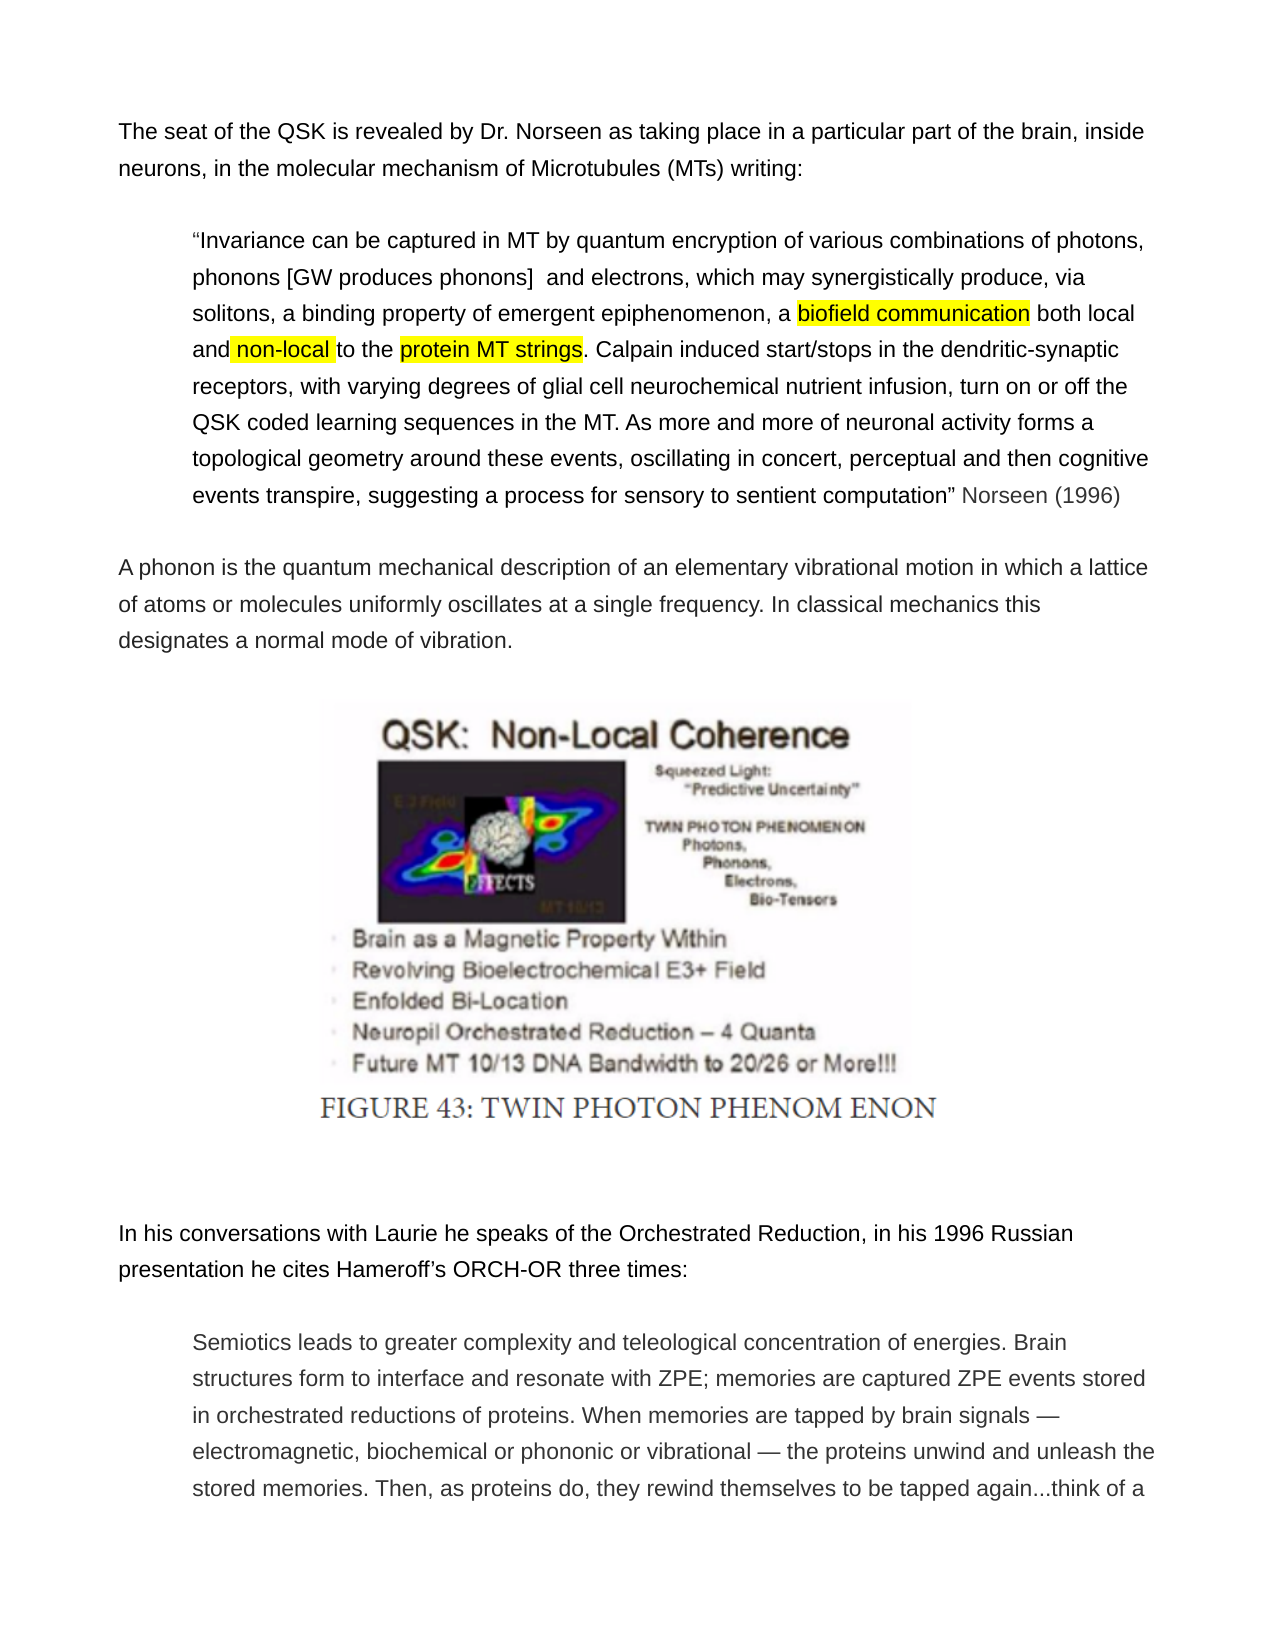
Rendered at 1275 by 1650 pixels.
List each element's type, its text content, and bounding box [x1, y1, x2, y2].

picture [311, 699, 964, 1138]
text A phonon is the quantum mechanical description of an elementary vibrational motion in which a lattice of atoms or molecules uniformly oscillates at a single frequency. In classical mechanics this designates a normal mode of vibration. [118, 554, 1157, 653]
text In his conversations with Laurie he speaks of the Orchestrated Reduction, in his 1996 Russian presentation he cites Hameroff’s ORCH-OR three times: [118, 1220, 1157, 1283]
text “Invariance can be captured in MT by quantum encryption of various combinations of photons, phonons [GW produces phonons] and electrons, which may synergistically produce, via solitons, a binding property of emergent epiphenomenon, a biofield communication both local and non-local to the protein MT strings. Calpain induced start/stops in the dendritic-synaptic receptors, with varying degrees of glial cell neurochemical nutrient infusion, turn on or off the QSK coded learning sequences in the MT. As more and more of neuronal activity forms a topological geometry around these events, oscillating in concert, perceptual and then cognitive events transpire, suggesting a process for sensory to sentient computation” Norseen (1996) [192, 227, 1157, 508]
text The seat of the QSK is revealed by Dr. Norseen as taking place in a particular part of the brain, inside neurons, in the molecular mechanism of Microtubules (MTs) writing: [118, 118, 1157, 181]
text Semiotics leads to greater complexity and teleological concentration of energies. Brain structures form to interface and resonate with ZPE; memories are captured ZPE events stored in orchestrated reductions of proteins. When memories are tapped by brain signals — electromagnetic, biochemical or phononic or vibrational — the proteins unwind and unleash the stored memories. Then, as proteins do, they rewind themselves to be tapped again...think of a [192, 1329, 1157, 1501]
